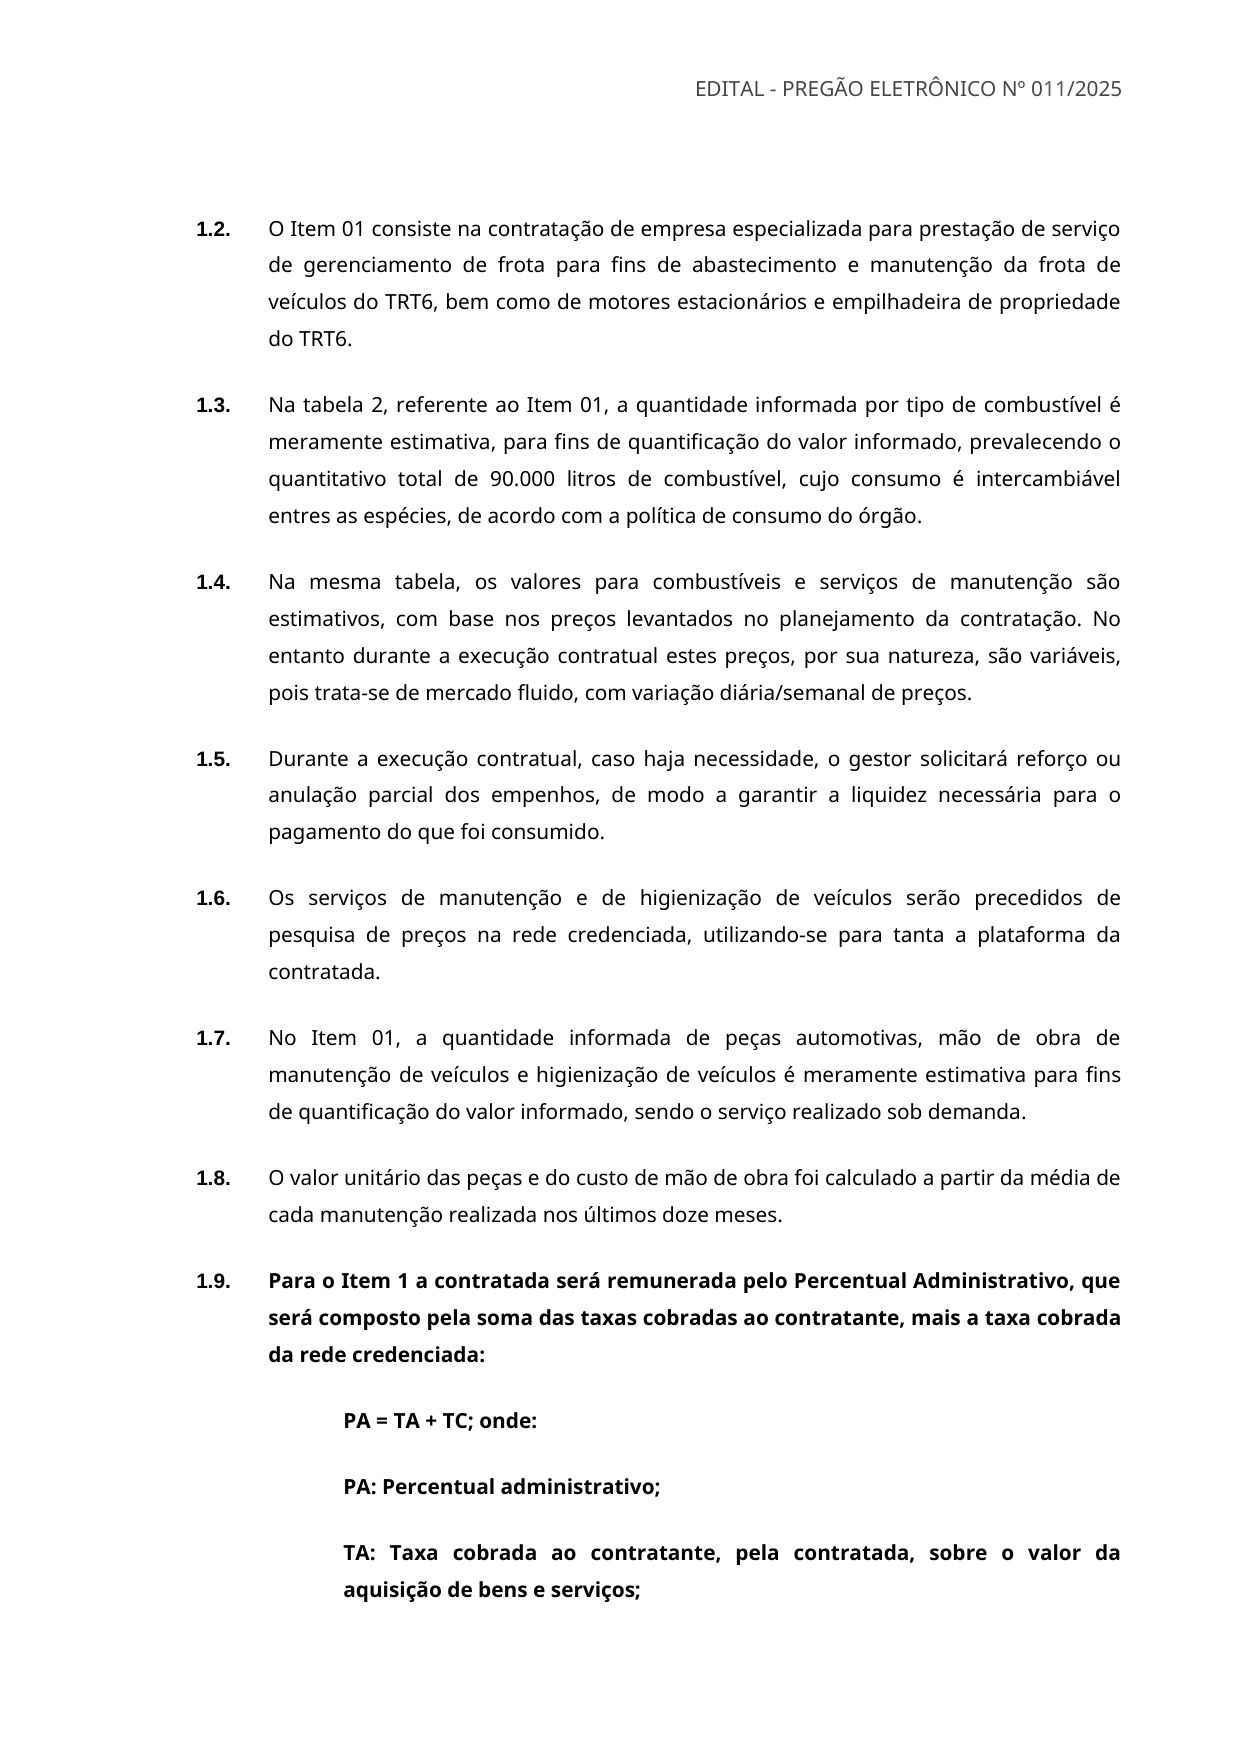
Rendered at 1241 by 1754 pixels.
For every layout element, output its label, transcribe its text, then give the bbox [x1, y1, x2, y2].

list Para o Item 1 a contratada será remunerada pelo Percentual Administrativo, que será composto pela soma das taxas cobradas ao contratante, mais a taxa cobrada da rede credenciada: [231, 1266, 1122, 1368]
text TA: Taxa cobrada ao contratante, pela contratada, sobre o valor da aquisição de bens e serviços; [343, 1538, 1122, 1603]
list No Item 01, a quantidade informada de peças automotivas, mão de obra de manutenção de veículos e higienização de veículos é meramente estimativa para fins de quantificação do valor informado, sendo o serviço realizado sob demanda. [231, 1023, 1122, 1126]
list Os serviços de manutenção e de higienização de veículos serão precedidos de pesquisa de preços na rede credenciada, utilizando-se para tanta a plataforma da contratada. [231, 883, 1122, 986]
text PA = TA + TC; onde: [343, 1406, 1122, 1434]
list Na tabela 2, referente ao Item 01, a quantidade informada por tipo de combustível é meramente estimativa, para fins de quantificação do valor informado, prevalecendo o quantitativo total de 90.000 litros de combustível, cujo consumo é intercambiável entres as espécies, de acordo com a política de consumo do órgão. [231, 390, 1122, 529]
text PA: Percentual administrativo; [343, 1472, 1122, 1500]
list O Item 01 consiste na contratação de empresa especializada para prestação de serviço de gerenciamento de frota para fins de abastecimento e manutenção da frota de veículos do TRT6, bem como de motores estacionários e empilhadeira de propriedade do TRT6. [231, 214, 1122, 353]
list O valor unitário das peças e do custo de mão de obra foi calculado a partir da média de cada manutenção realizada nos últimos doze meses. [231, 1163, 1122, 1228]
list Na mesma tabela, os valores para combustíveis e serviços de manutenção são estimativos, com base nos preços levantados no planejamento da contratação. No entanto durante a execução contratual estes preços, por sua natureza, são variáveis, pois trata-se de mercado fluido, com variação diária/semanal de preços. [231, 567, 1122, 706]
list Durante a execução contratual, caso haja necessidade, o gestor solicitará reforço ou anulação parcial dos empenhos, de modo a garantir a liquidez necessária para o pagamento do que foi consumido. [231, 744, 1122, 846]
